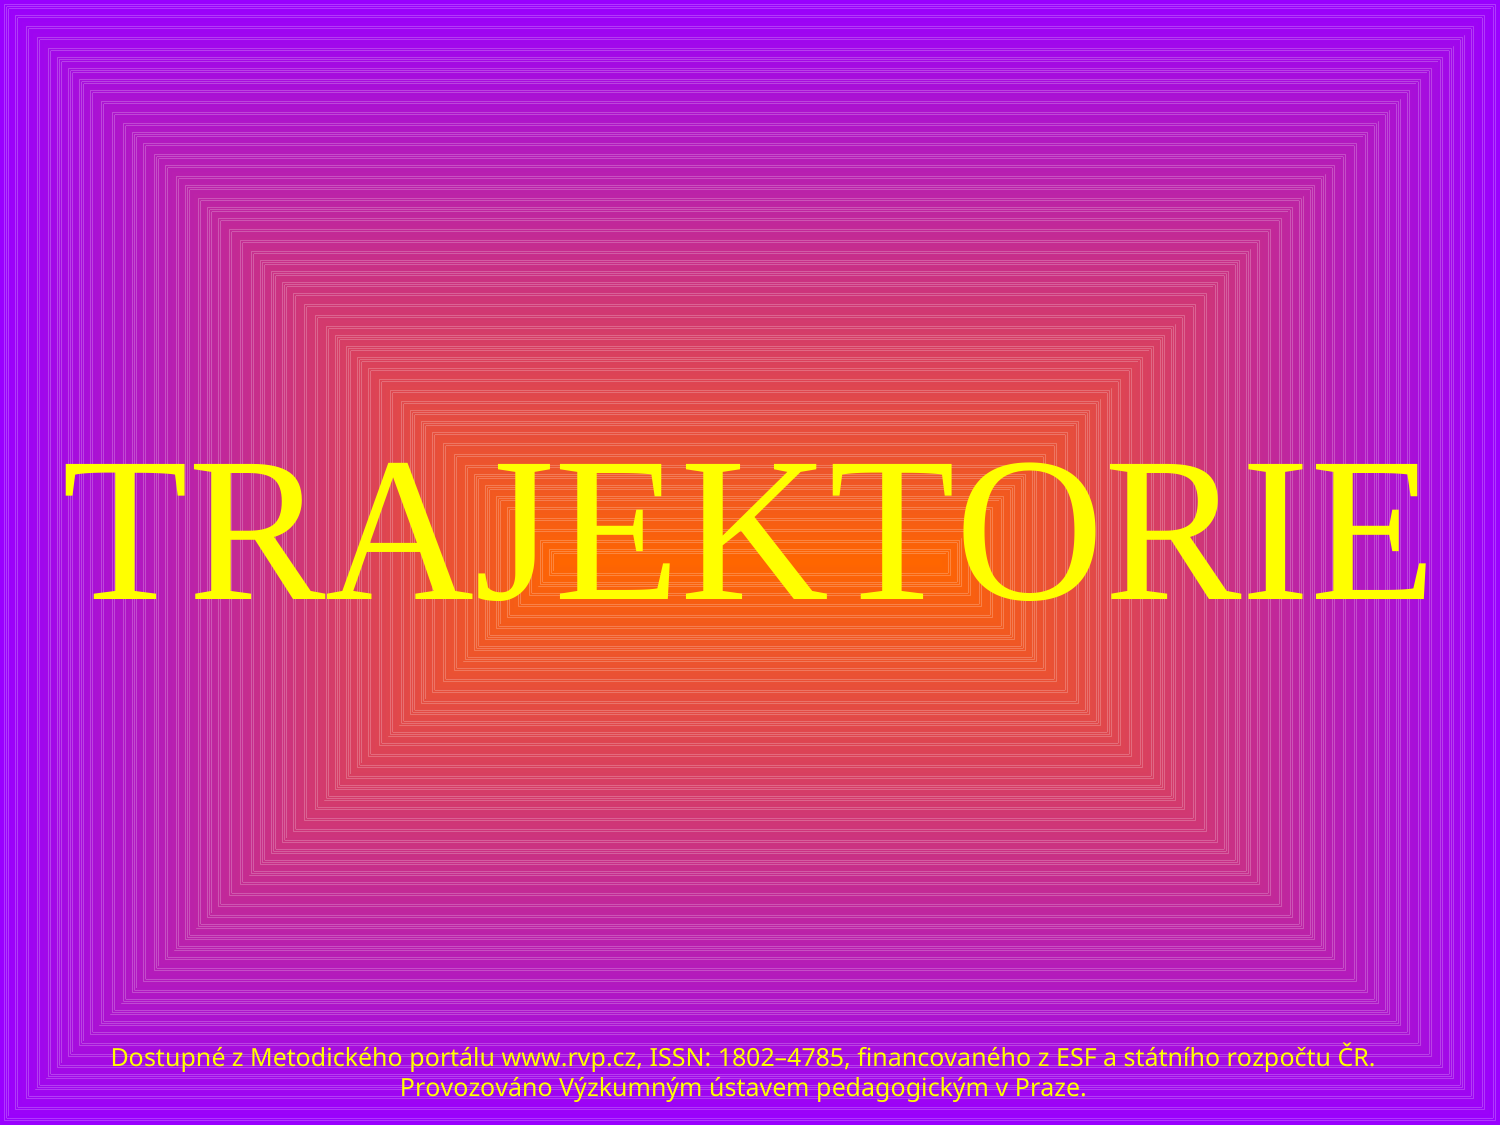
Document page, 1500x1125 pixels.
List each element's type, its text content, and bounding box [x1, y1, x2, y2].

text_box Dostupné z Metodického portálu www.rvp.cz, ISSN: 1802–4785, financovaného z ESF a státního rozpočtu ČR. Provozováno Výzkumným ústavem pedagogickým v Praze. [35, 1041, 1454, 1102]
text_box TRAJEKTORIE [0, 385, 1500, 649]
